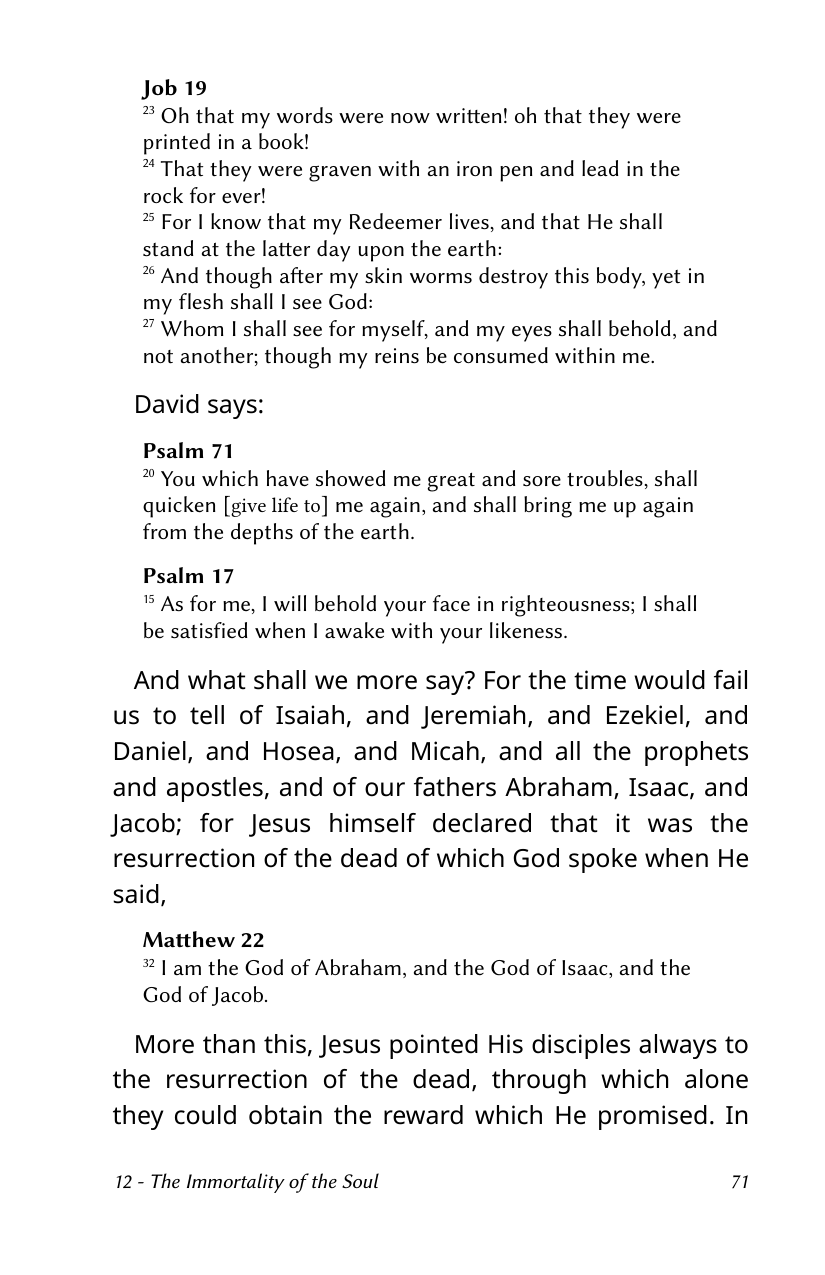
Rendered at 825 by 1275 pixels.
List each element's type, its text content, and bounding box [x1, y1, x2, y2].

text 25 For I know that my Redeemer lives, and that He shall stand at the latter day upon the earth: [142, 209, 720, 262]
text Job 19 [142, 75, 750, 101]
text Psalm 71 [142, 438, 750, 464]
text 24 That they were graven with an iron pen and lead in the rock for ever! [142, 156, 720, 209]
text 20 You which have showed me great and sore troubles, shall quicken [give life to] me again, and shall bring me up again from the depths of the earth. [142, 466, 720, 545]
text David says: [112, 387, 750, 421]
text 32 I am the God of Abraham, and the God of Isaac, and the God of Jacob. [142, 955, 720, 1008]
text 27 Whom I shall see for myself, and my eyes shall behold, and not another; though my reins be consumed within me. [142, 316, 720, 369]
text And what shall we more say? For the time would fail us to tell of Isaiah, and Jeremiah, and Ezekiel, and Daniel, and Hosea, and Micah, and all the prophets and apostles, and of our fathers Abraham, Isaac, and Jacob; for Jesus himself declared that it was the resurrection of the dead of which God spoke when He said, [112, 662, 750, 911]
text 15 As for me, I will behold your face in righteousness; I shall be satisfied when I awake with your likeness. [142, 591, 720, 644]
text 26 And though after my skin worms destroy this body, yet in my flesh shall I see God: [142, 263, 720, 315]
text 23 Oh that my words were now written! oh that they were printed in a book! [142, 103, 720, 155]
text More than this, Jesus pointed His disciples always to the resurrection of the dead, through which alone they could obtain the reward which He promised. In [112, 1026, 750, 1132]
text Matthew 22 [142, 927, 750, 953]
text Psalm 17 [142, 563, 750, 589]
